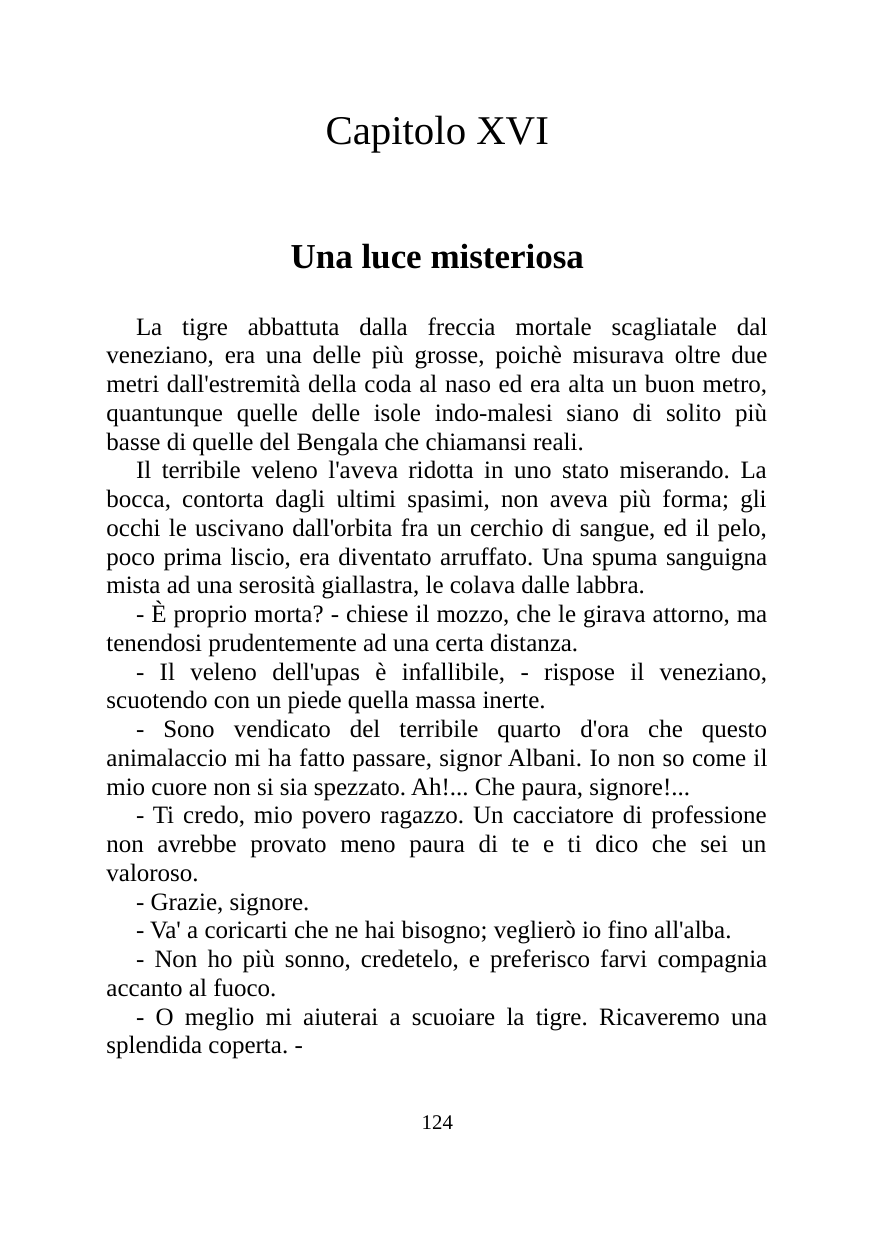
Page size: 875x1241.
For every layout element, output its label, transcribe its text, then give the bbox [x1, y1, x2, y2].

text La tigre abbattuta dalla freccia mortale scagliatale dal veneziano, era una delle più grosse, poichè misurava oltre due metri dall'estremità della coda al naso ed era alta un buon metro, quantunque quelle delle isole indo-malesi siano di solito più basse di quelle del Bengala che chiamansi reali. [106, 312, 768, 455]
text - Non ho più sonno, credetelo, e preferisco farvi compagnia accanto al fuoco. [106, 944, 768, 1002]
subtitle Capitolo XVI [106, 106, 768, 153]
text - O meglio mi aiuterai a scuoiare la tigre. Ricaveremo una splendida coperta. - [106, 1002, 768, 1059]
subtitle Una luce misteriosa [106, 236, 768, 276]
text - Grazie, signore. [106, 887, 768, 915]
text - Sono vendicato del terribile quarto d'ora che questo animalaccio mi ha fatto passare, signor Albani. Io non so come il mio cuore non si sia spezzato. Ah!... Che paura, signore!... [106, 714, 768, 800]
text - Va' a coricarti che ne hai bisogno; veglierò io fino all'alba. [106, 915, 768, 944]
text - È proprio morta? - chiese il mozzo, che le girava attorno, ma tenendosi prudentemente ad una certa distanza. [106, 599, 768, 657]
text - Ti credo, mio povero ragazzo. Un cacciatore di professione non avrebbe provato meno paura di te e ti dico che sei un valoroso. [106, 800, 768, 887]
text Il terribile veleno l'aveva ridotta in uno stato miserando. La bocca, contorta dagli ultimi spasimi, non aveva più forma; gli occhi le uscivano dall'orbita fra un cerchio di sangue, ed il pelo, poco prima liscio, era diventato arruffato. Una spuma sanguigna mista ad una serosità giallastra, le colava dalle labbra. [106, 455, 768, 599]
text - Il veleno dell'upas è infallibile, - rispose il veneziano, scuotendo con un piede quella massa inerte. [106, 657, 768, 714]
